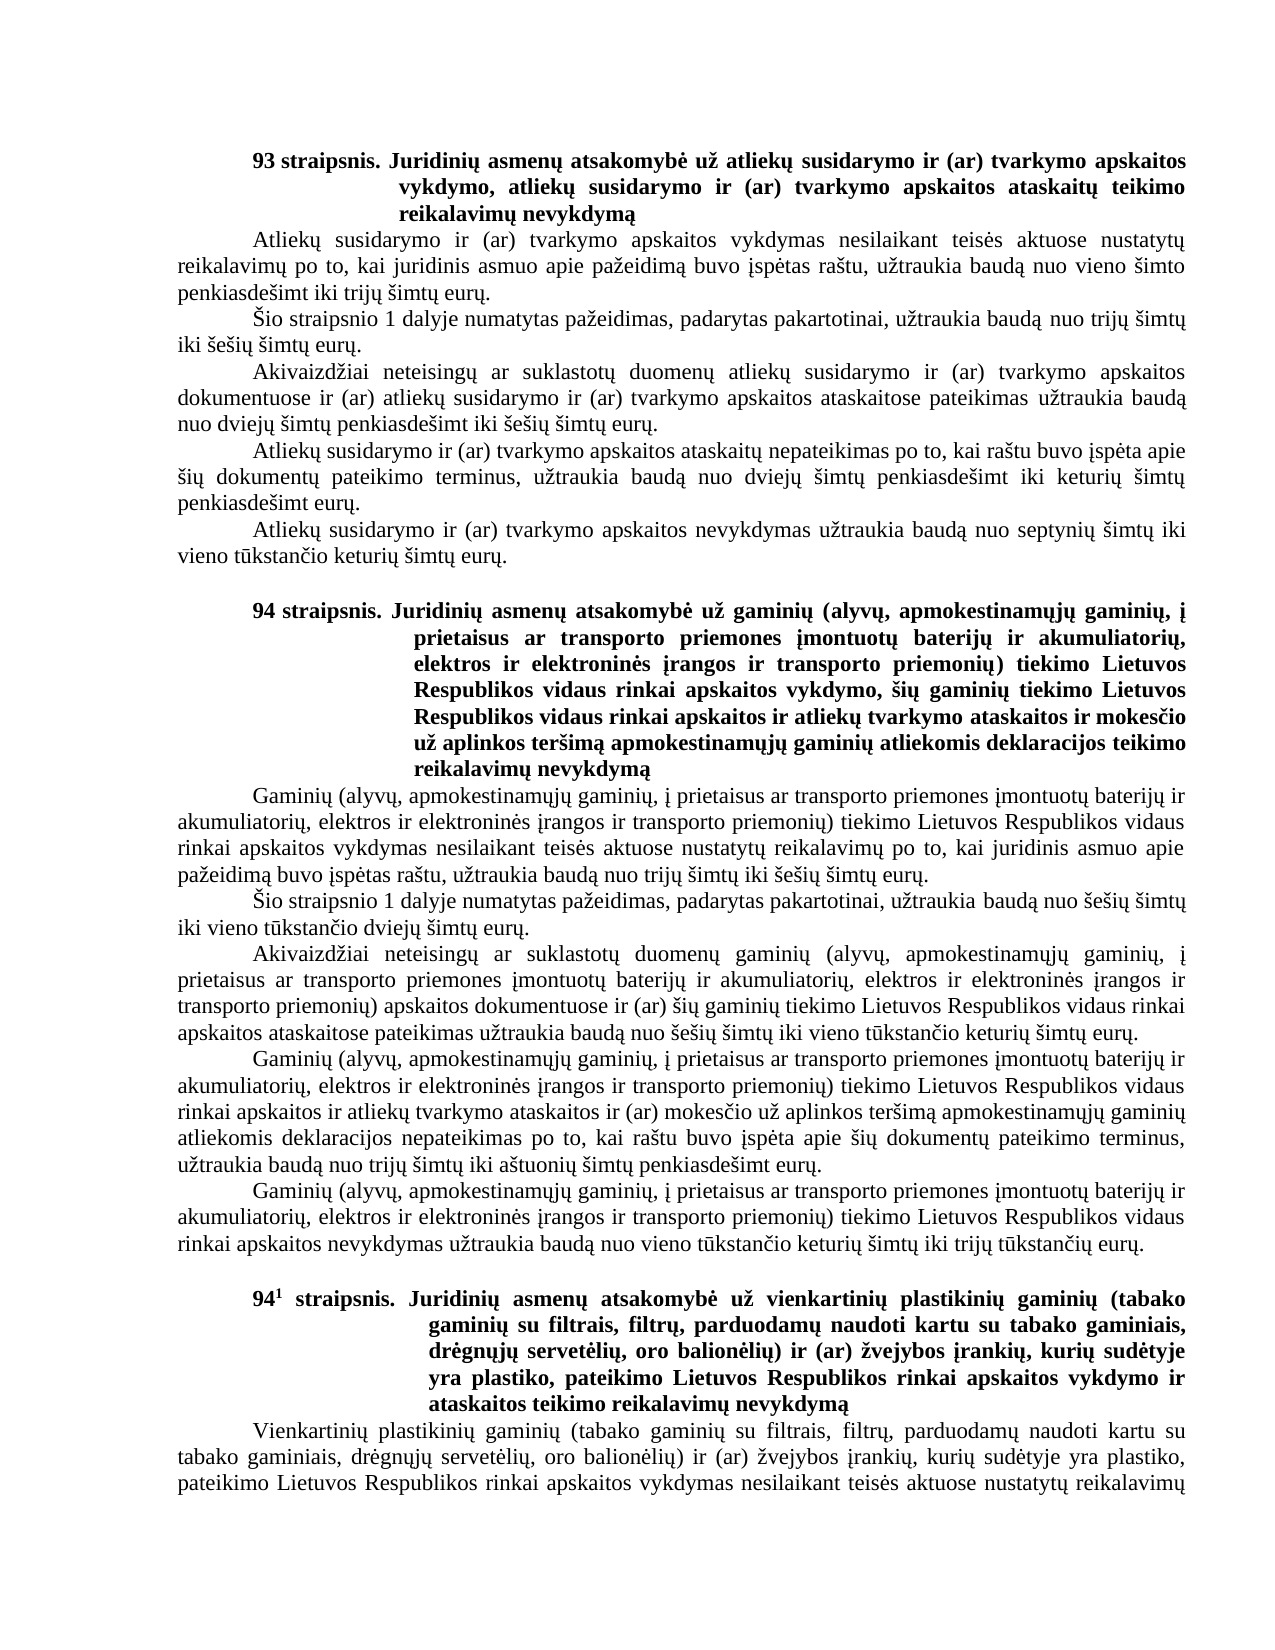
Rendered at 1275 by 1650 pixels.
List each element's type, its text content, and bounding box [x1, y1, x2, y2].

text Atliekų susidarymo ir (ar) tvarkymo apskaitos nevykdymas užtraukia baudą nuo septynių šimtų iki vieno tūkstančio keturių šimtų eurų. [177, 516, 1186, 568]
text Gaminių (alyvų, apmokestinamųjų gaminių, į prietaisus ar transporto priemones įmontuotų baterijų ir akumuliatorių, elektros ir elektroninės įrangos ir transporto priemonių) tiekimo Lietuvos Respublikos vidaus rinkai apskaitos nevykdymas užtraukia baudą nuo vieno tūkstančio keturių šimtų iki trijų tūkstančių eurų. [177, 1177, 1186, 1256]
text Akivaizdžiai neteisingų ar suklastotų duomenų gaminių (alyvų, apmokestinamųjų gaminių, į prietaisus ar transporto priemones įmontuotų baterijų ir akumuliatorių, elektros ir elektroninės įrangos ir transporto priemonių) apskaitos dokumentuose ir (ar) šių gaminių tiekimo Lietuvos Respublikos vidaus rinkai apskaitos ataskaitose pateikimas užtraukia baudą nuo šešių šimtų iki vieno tūkstančio keturių šimtų eurų. [177, 940, 1186, 1045]
text Atliekų susidarymo ir (ar) tvarkymo apskaitos vykdymas nesilaikant teisės aktuose nustatytų reikalavimų po to, kai juridinis asmuo apie pažeidimą buvo įspėtas raštu, užtraukia baudą nuo vieno šimto penkiasdešimt iki trijų šimtų eurų. [177, 226, 1186, 305]
text Atliekų susidarymo ir (ar) tvarkymo apskaitos ataskaitų nepateikimas po to, kai raštu buvo įspėta apie šių dokumentų pateikimo terminus, užtraukia baudą nuo dviejų šimtų penkiasdešimt iki keturių šimtų penkiasdešimt eurų. [177, 437, 1186, 516]
text Gaminių (alyvų, apmokestinamųjų gaminių, į prietaisus ar transporto priemones įmontuotų baterijų ir akumuliatorių, elektros ir elektroninės įrangos ir transporto priemonių) tiekimo Lietuvos Respublikos vidaus rinkai apskaitos vykdymas nesilaikant teisės aktuose nustatytų reikalavimų po to, kai juridinis asmuo apie pažeidimą buvo įspėtas raštu, užtraukia baudą nuo trijų šimtų iki šešių šimtų eurų. [177, 782, 1186, 887]
text 941 straipsnis. Juridinių asmenų atsakomybė už vienkartinių plastikinių gaminių (tabako gaminių su filtrais, filtrų, parduodamų naudoti kartu su tabako gaminiais, drėgnųjų servetėlių, oro balionėlių) ir (ar) žvejybos įrankių, kurių sudėtyje yra plastiko, pateikimo Lietuvos Respublikos rinkai apskaitos vykdymo ir ataskaitos teikimo reikalavimų nevykdymą [252, 1285, 1186, 1417]
text Akivaizdžiai neteisingų ar suklastotų duomenų atliekų susidarymo ir (ar) tvarkymo apskaitos dokumentuose ir (ar) atliekų susidarymo ir (ar) tvarkymo apskaitos ataskaitose pateikimas užtraukia baudą nuo dviejų šimtų penkiasdešimt iki šešių šimtų eurų. [177, 358, 1186, 437]
text Vienkartinių plastikinių gaminių (tabako gaminių su filtrais, filtrų, parduodamų naudoti kartu su tabako gaminiais, drėgnųjų servetėlių, oro balionėlių) ir (ar) žvejybos įrankių, kurių sudėtyje yra plastiko, pateikimo Lietuvos Respublikos rinkai apskaitos vykdymas nesilaikant teisės aktuose nustatytų reikalavimų [177, 1417, 1186, 1496]
text 93 straipsnis. Juridinių asmenų atsakomybė už atliekų susidarymo ir (ar) tvarkymo apskaitos vykdymo, atliekų susidarymo ir (ar) tvarkymo apskaitos ataskaitų teikimo reikalavimų nevykdymą [252, 147, 1186, 226]
text 94 straipsnis. Juridinių asmenų atsakomybė už gaminių (alyvų, apmokestinamųjų gaminių, į prietaisus ar transporto priemones įmontuotų baterijų ir akumuliatorių, elektros ir elektroninės įrangos ir transporto priemonių) tiekimo Lietuvos Respublikos vidaus rinkai apskaitos vykdymo, šių gaminių tiekimo Lietuvos Respublikos vidaus rinkai apskaitos ir atliekų tvarkymo ataskaitos ir mokesčio už aplinkos teršimą apmokestinamųjų gaminių atliekomis deklaracijos teikimo reikalavimų nevykdymą [252, 597, 1186, 782]
text Gaminių (alyvų, apmokestinamųjų gaminių, į prietaisus ar transporto priemones įmontuotų baterijų ir akumuliatorių, elektros ir elektroninės įrangos ir transporto priemonių) tiekimo Lietuvos Respublikos vidaus rinkai apskaitos ir atliekų tvarkymo ataskaitos ir (ar) mokesčio už aplinkos teršimą apmokestinamųjų gaminių atliekomis deklaracijos nepateikimas po to, kai raštu buvo įspėta apie šių dokumentų pateikimo terminus, užtraukia baudą nuo trijų šimtų iki aštuonių šimtų penkiasdešimt eurų. [177, 1045, 1186, 1177]
text Šio straipsnio 1 dalyje numatytas pažeidimas, padarytas pakartotinai, užtraukia baudą nuo trijų šimtų iki šešių šimtų eurų. [177, 305, 1186, 358]
text Šio straipsnio 1 dalyje numatytas pažeidimas, padarytas pakartotinai, užtraukia baudą nuo šešių šimtų iki vieno tūkstančio dviejų šimtų eurų. [177, 887, 1186, 940]
